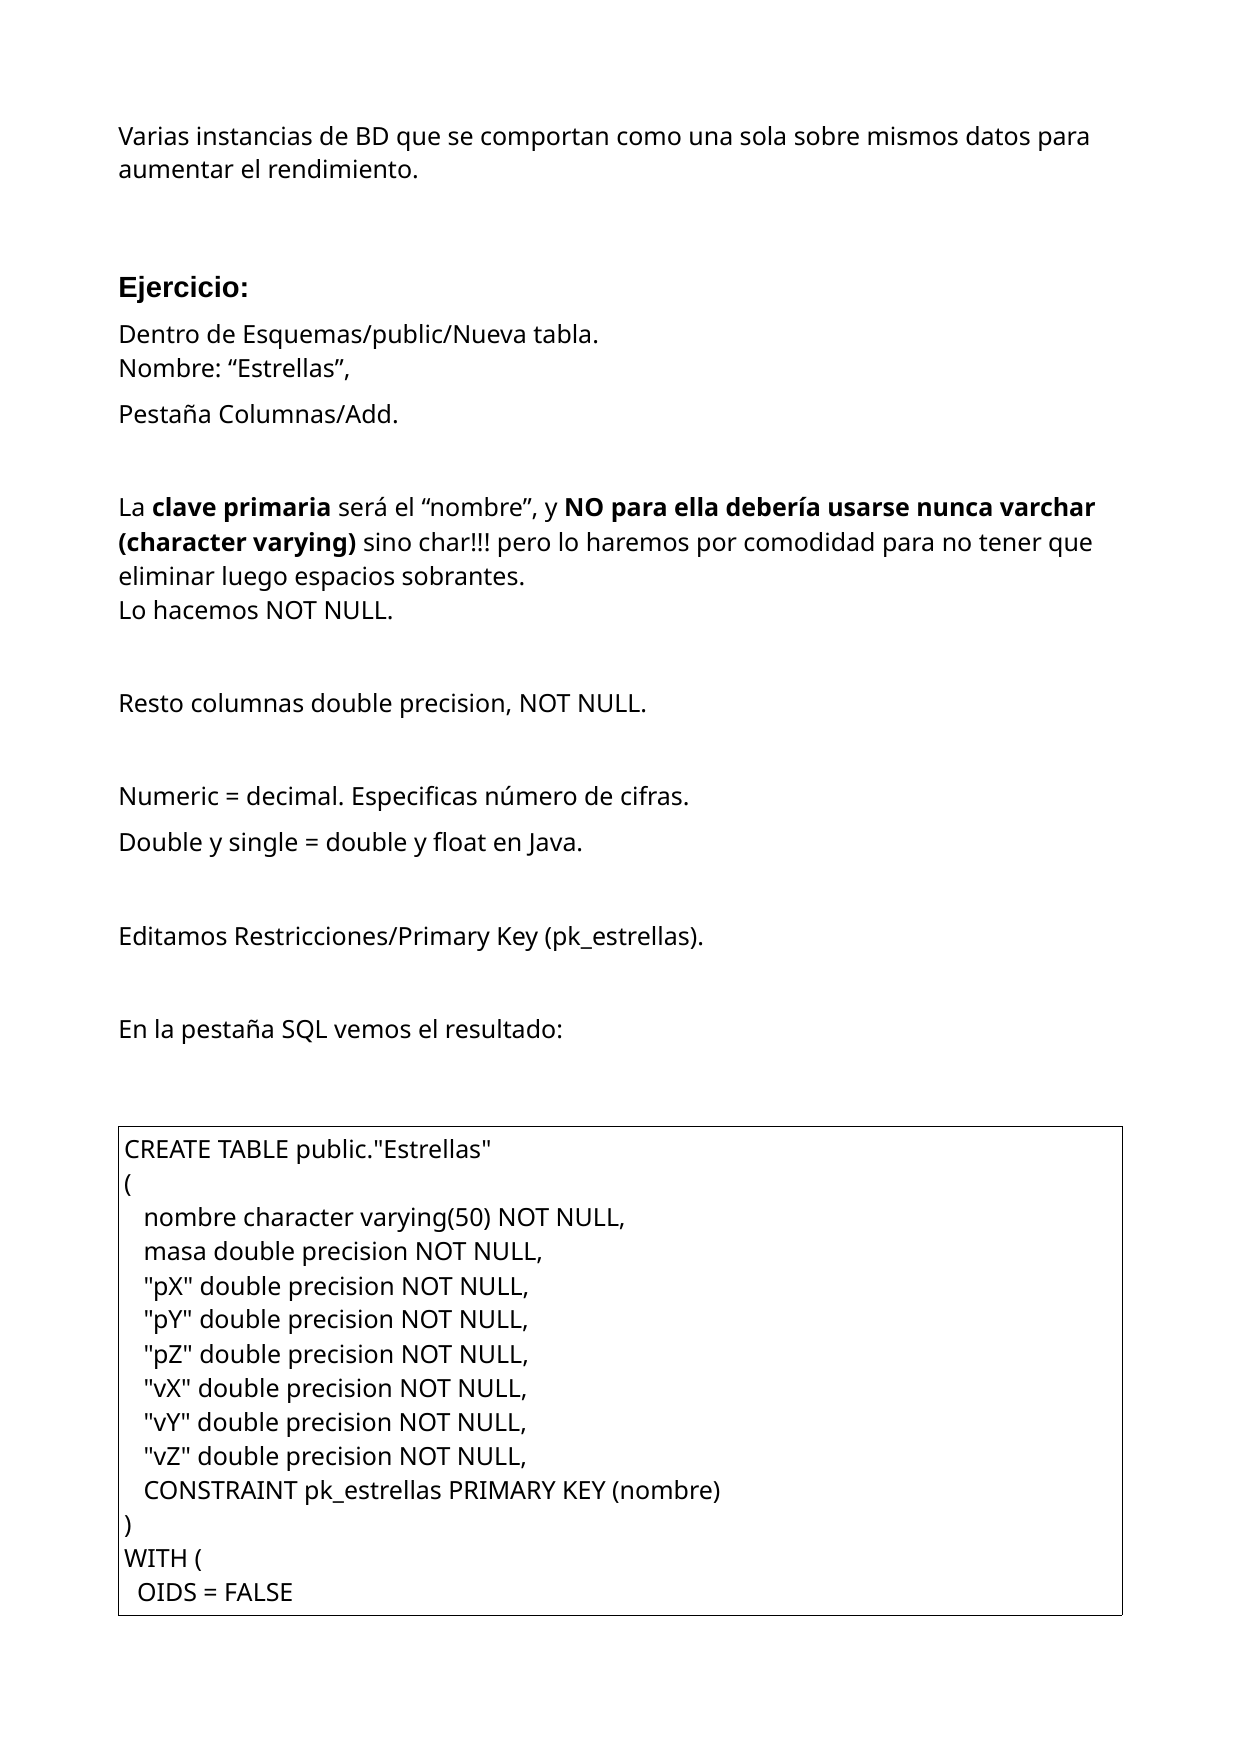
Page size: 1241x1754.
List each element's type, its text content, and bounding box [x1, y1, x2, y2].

text Editamos Restricciones/Primary Key (pk_estrellas). [118, 918, 1122, 952]
text Resto columnas double precision, NOT NULL. [118, 685, 1122, 719]
text Numeric = decimal. Especificas número de cifras. [118, 778, 1122, 813]
text Varias instancias de BD que se comportan como una sola sobre mismos datos para aumentar el rendimiento. [118, 118, 1122, 186]
text La clave primaria será el “nombre”, y NO para ella debería usarse nunca varchar (character varying) sino char!!! pero lo haremos por comodidad para no tener que eliminar luego espacios sobrantes. Lo hacemos NOT NULL. [118, 490, 1122, 626]
text En la pestaña SQL vemos el resultado: [118, 1011, 1122, 1113]
text Double y single = double y float en Java. [118, 825, 1122, 859]
table_header CREATE TABLE public."Estrellas" ( nombre character varying(50) NOT NULL, masa double precision NOT NULL, "pX" double precision NOT NULL, "pY" double precision NOT NULL, "pZ" double precision NOT NULL, "vX" double precision NOT NULL, "vY" double precision NOT NULL, "vZ" double precision NOT NULL, CONSTRAINT pk_estrellas PRIMARY KEY (nombre) ) WITH ( OIDS = FALSE [119, 1127, 1122, 1614]
text Dentro de Esquemas/public/Nueva tabla. Nombre: “Estrellas”, [118, 316, 1122, 384]
subtitle Ejercicio: [118, 270, 1122, 304]
text Pestaña Columnas/Add. [118, 397, 1122, 431]
